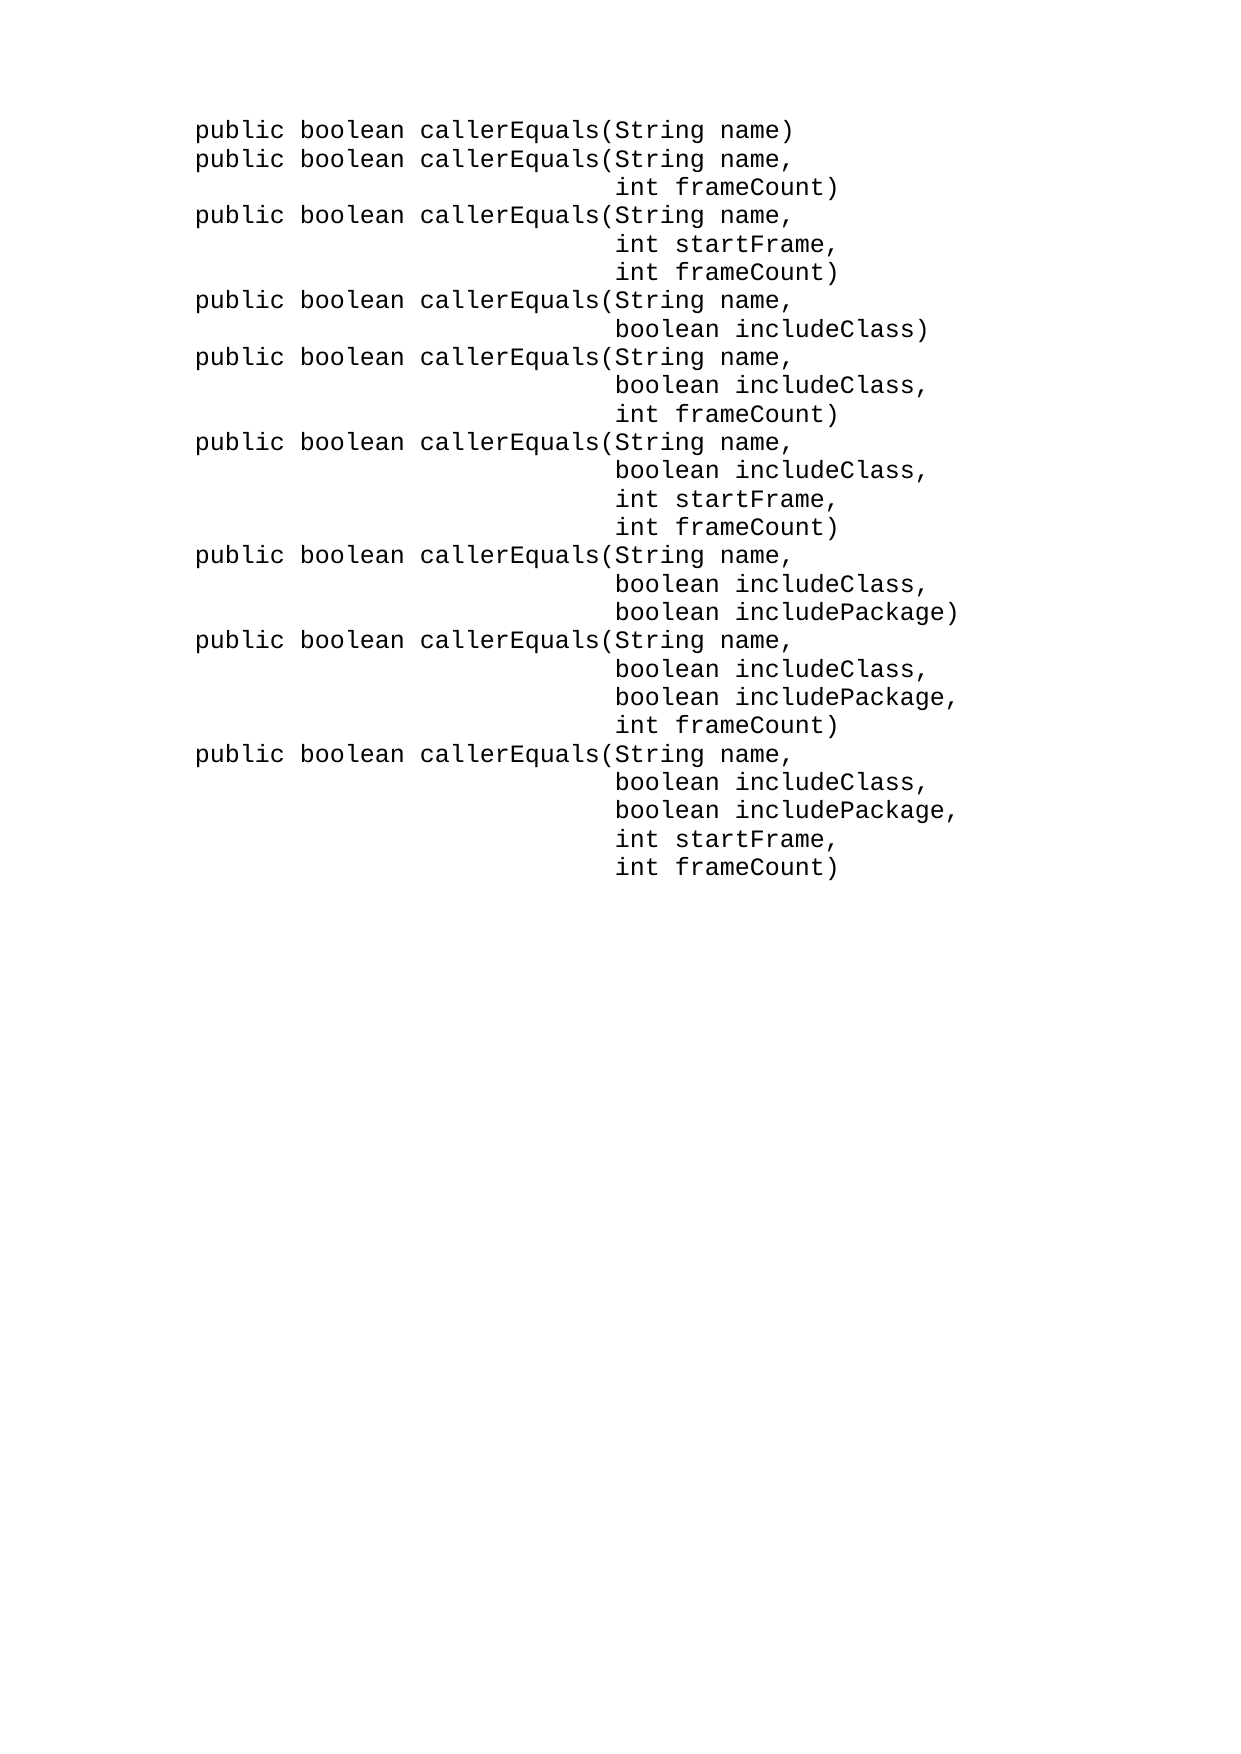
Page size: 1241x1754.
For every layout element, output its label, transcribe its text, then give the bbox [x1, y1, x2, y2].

text public boolean callerEquals(String name) public boolean callerEquals(String name, int frameCount) public boolean callerEquals(String name, int startFrame, int frameCount) public boolean callerEquals(String name, boolean includeClass) public boolean callerEquals(String name, boolean includeClass, int frameCount) public boolean callerEquals(String name, boolean includeClass, int startFrame, int frameCount) public boolean callerEquals(String name, boolean includeClass, boolean includePackage) public boolean callerEquals(String name, boolean includeClass, boolean includePackage, int frameCount) public boolean callerEquals(String name, boolean includeClass, boolean includePackage, int startFrame, int frameCount) [194, 118, 1122, 911]
